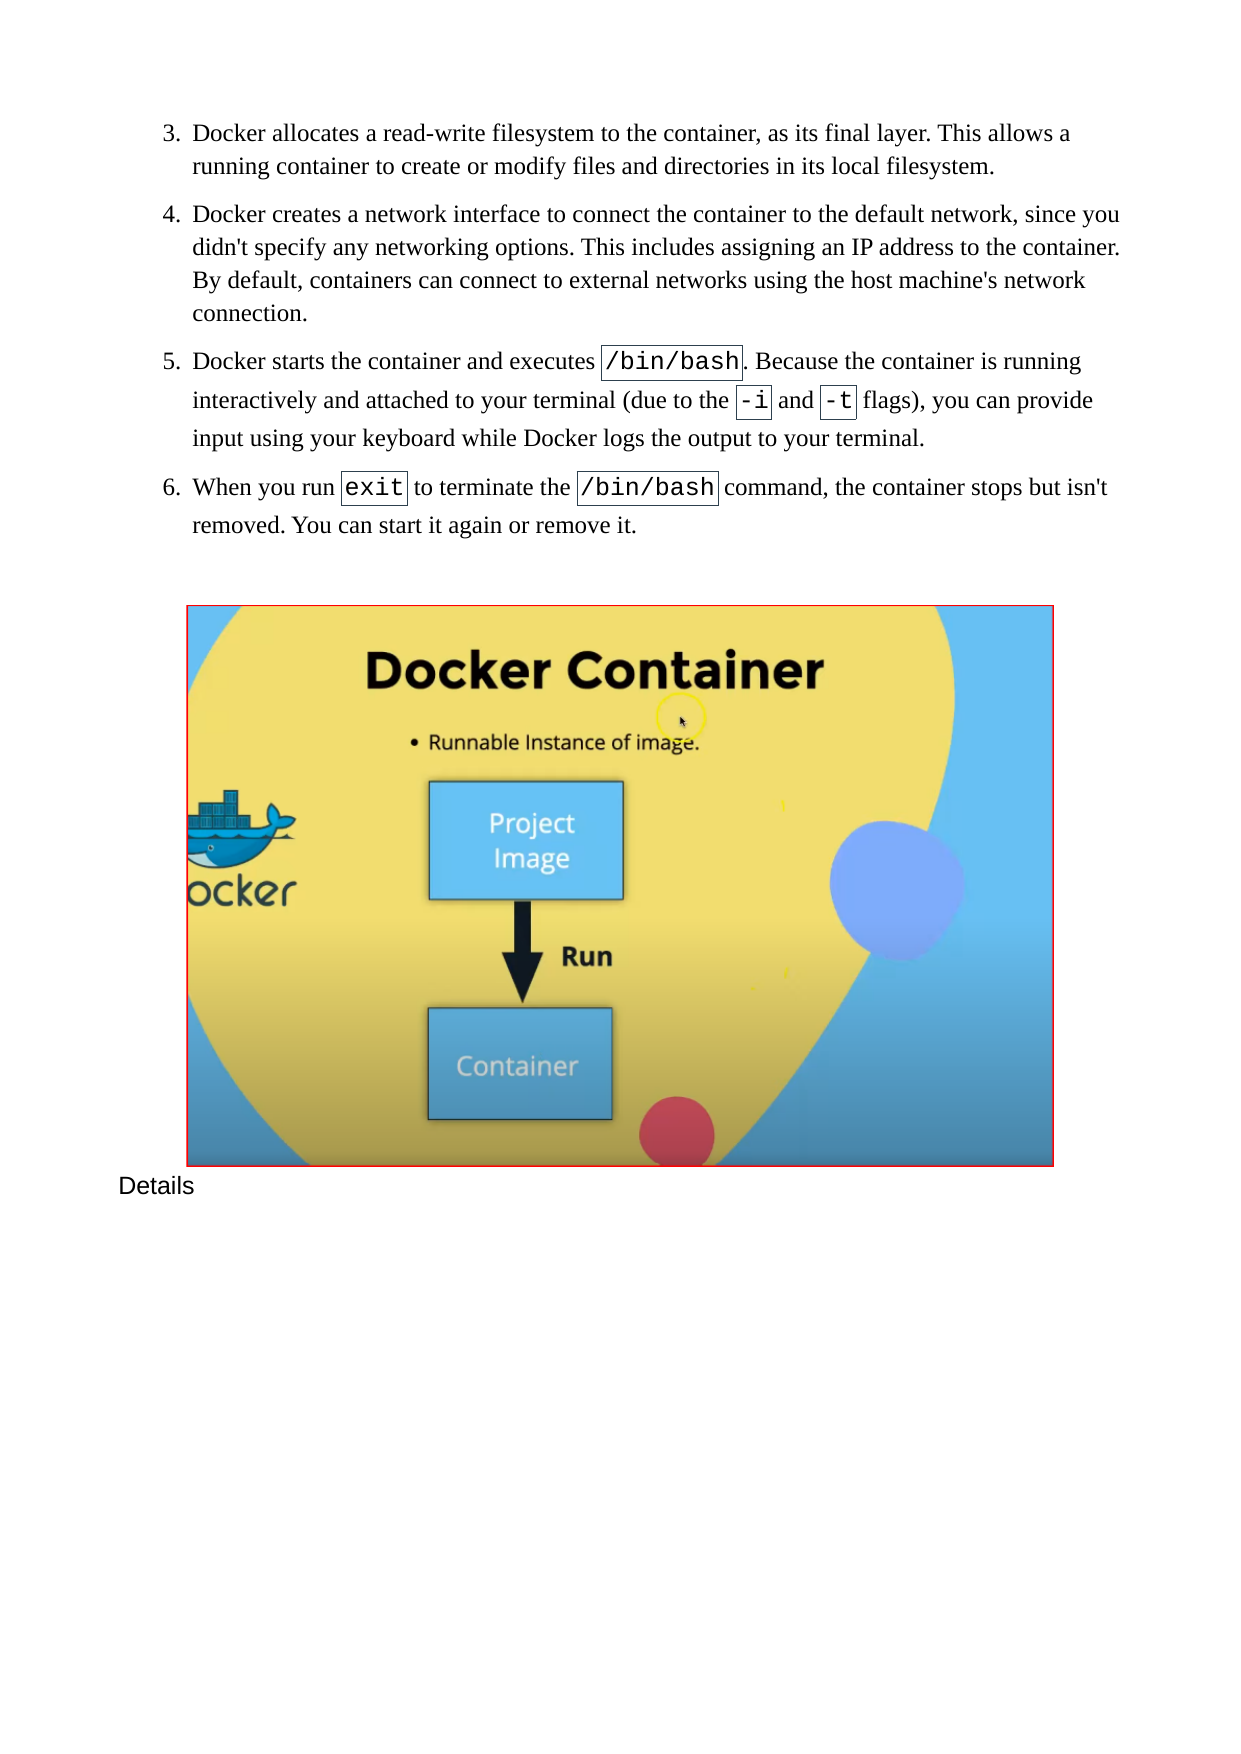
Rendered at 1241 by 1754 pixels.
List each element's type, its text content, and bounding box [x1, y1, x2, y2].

list Docker starts the container and executes /bin/bash. Because the container is running interactively and attached to your terminal (due to the -i and -t flags), you can provide input using your keyboard while Docker logs the output to your terminal. [162, 345, 1122, 452]
text Details [118, 1167, 1122, 1199]
list When you run exit to terminate the /bin/bash command, the container stops but isn't removed. You can start it again or remove it. [162, 471, 1122, 538]
list Docker allocates a read-write filesystem to the container, as its final layer. This allows a running container to create or modify files and directories in its local filesystem. [162, 118, 1122, 180]
list Docker creates a network interface to connect the container to the default network, since you didn't specify any networking options. This includes assigning an IP address to the container. By default, containers can connect to external networks using the host machine's network connection. [162, 199, 1122, 327]
picture [186, 605, 1054, 1167]
